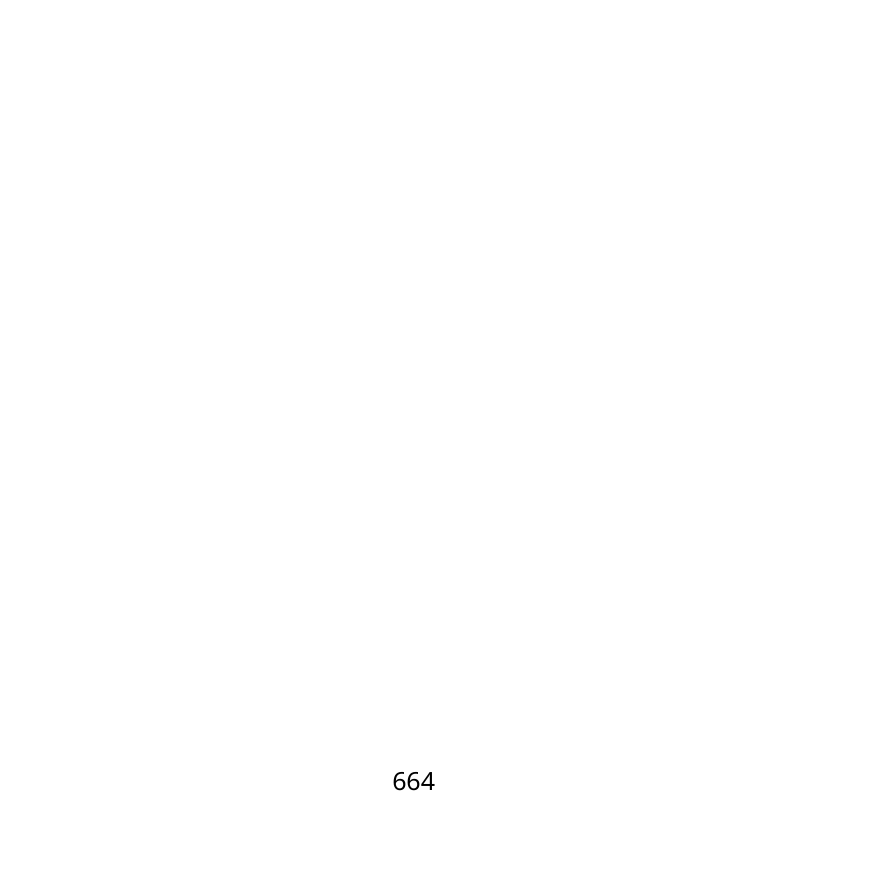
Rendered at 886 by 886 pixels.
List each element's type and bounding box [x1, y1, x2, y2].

table_header [59, 89, 413, 117]
table_cell [59, 117, 413, 145]
table_header [413, 89, 768, 117]
table_cell [413, 117, 768, 145]
